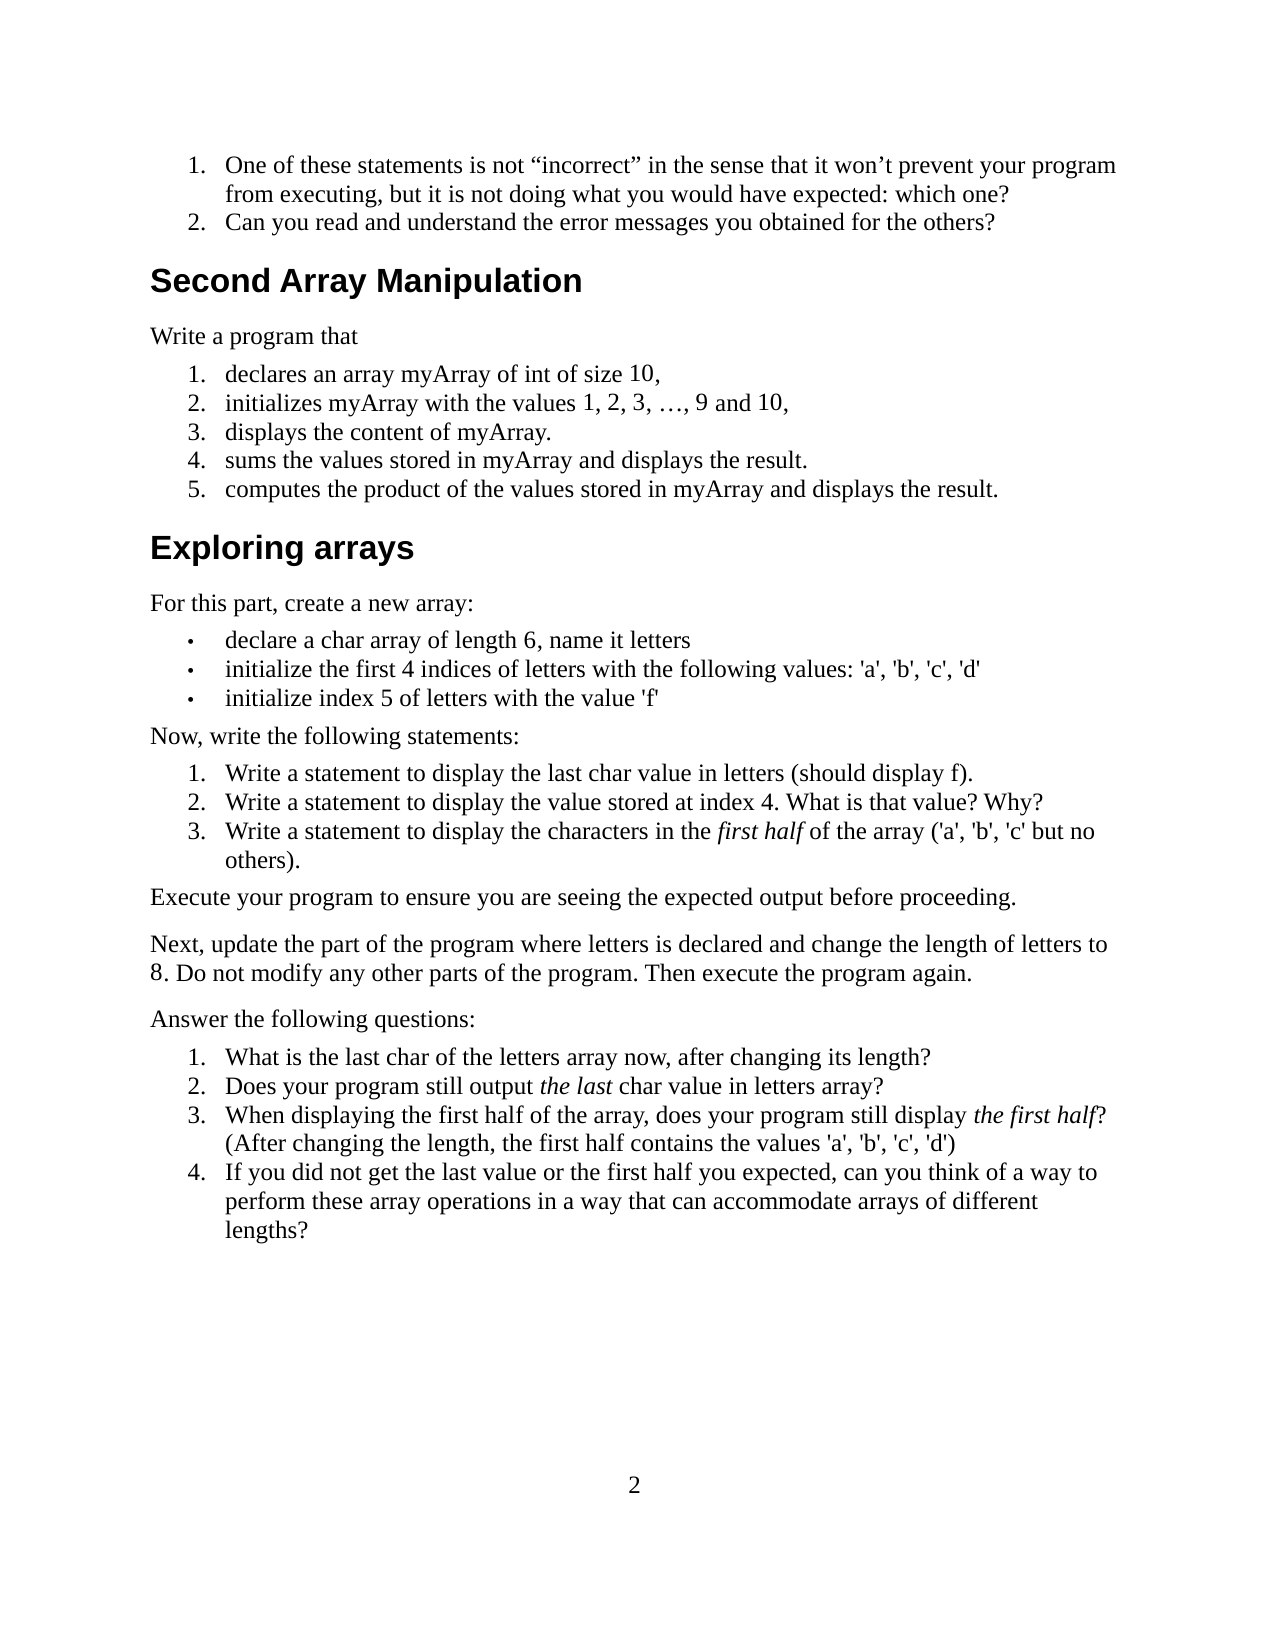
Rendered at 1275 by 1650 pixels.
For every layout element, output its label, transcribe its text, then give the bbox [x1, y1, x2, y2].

subtitle Second Array Manipulation [150, 261, 1125, 300]
text Write a program that [150, 321, 1125, 350]
list Write a statement to display the value stored at index 4. What is that value? Why? [187, 787, 1125, 816]
text Now, write the following statements: [150, 721, 1125, 749]
list If you did not get the last value or the first half you expected, can you think of a way to perform these array operations in a way that can accommodate arrays of different lengths? [187, 1157, 1125, 1243]
list Can you read and understand the error messages you obtained for the others? [187, 207, 1125, 236]
list initialize index 5 of letters with the value 'f' [187, 683, 1125, 712]
list Does your program still output the last char value in letters array? [187, 1071, 1125, 1100]
list When displaying the first half of the array, does your program still display the first half? (After changing the length, the first half contains the values 'a', 'b', 'c', 'd') [187, 1100, 1125, 1157]
text Next, update the part of the program where letters is declared and change the length of letters to . Do not modify any other parts of the program. Then execute the program again. [150, 929, 1125, 987]
subtitle Exploring arrays [150, 528, 1125, 566]
list sums the values stored in myArray and displays the result. [187, 445, 1125, 474]
text Answer the following questions: [150, 1004, 1125, 1033]
text For this part, create a new array: [150, 588, 1125, 617]
list declare a char array of length , name it letters [187, 626, 1125, 654]
list One of these statements is not “incorrect” in the sense that it won’t prevent your program from executing, but it is not doing what you would have expected: which one? [187, 150, 1125, 207]
list computes the product of the values stored in myArray and displays the result. [187, 474, 1125, 503]
list Write a statement to display the last char value in letters (should display f). [187, 758, 1125, 787]
list What is the last char of the letters array now, after changing its length? [187, 1042, 1125, 1071]
list initializes myArray with the values , , , …, and , [187, 388, 1125, 417]
list displays the content of myArray. [187, 417, 1125, 445]
list declares an array myArray of int of size , [187, 359, 1125, 388]
list Write a statement to display the characters in the first half of the array ('a', 'b', 'c' but no others). [187, 816, 1125, 873]
text Execute your program to ensure you are seeing the expected output before proceeding. [150, 882, 1125, 911]
list initialize the first 4 indices of letters with the following values: 'a', 'b', 'c', 'd' [187, 654, 1125, 683]
